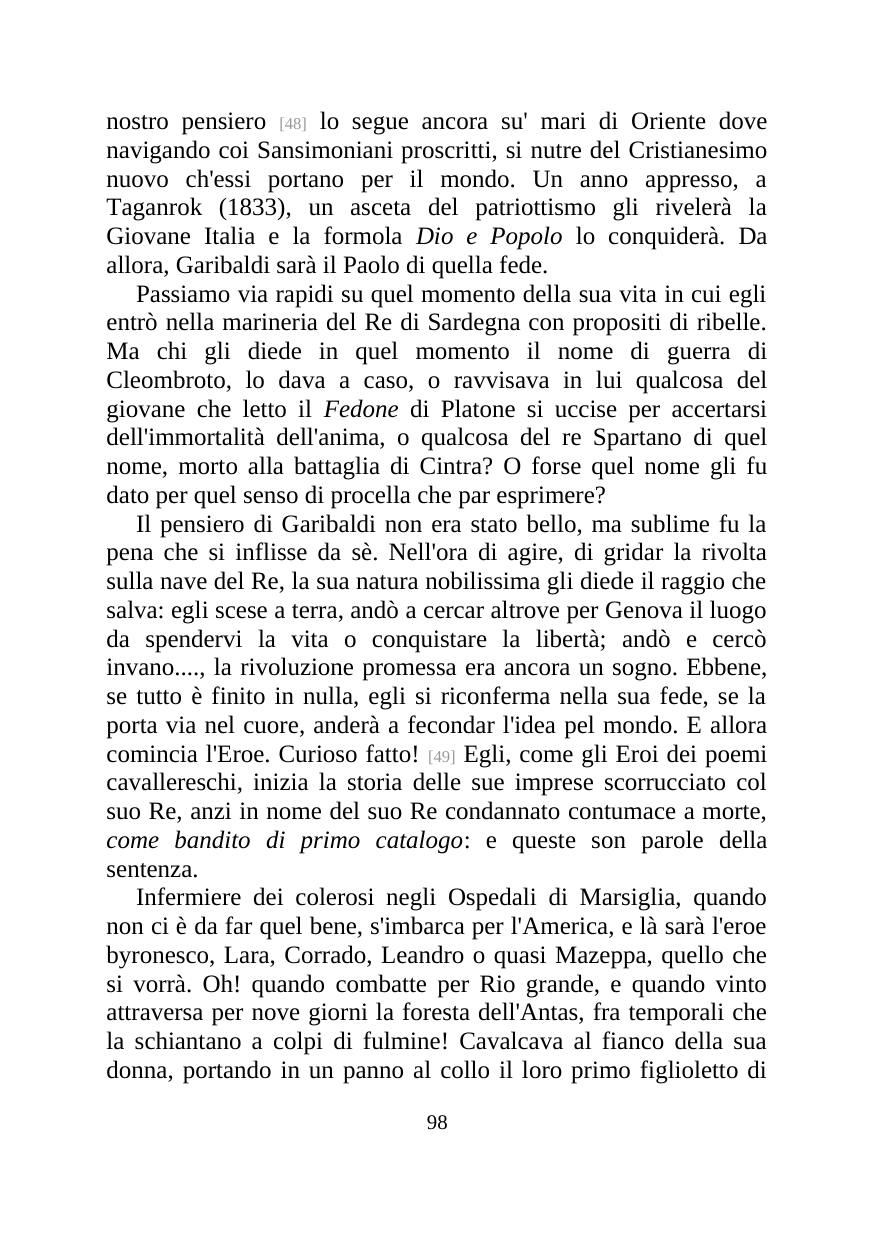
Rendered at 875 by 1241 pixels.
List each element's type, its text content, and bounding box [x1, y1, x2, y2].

text nostro pensiero [48] lo segue ancora su' mari di Oriente dove navigando coi Sansimoniani proscritti, si nutre del Cristianesimo nuovo ch'essi portano per il mondo. Un anno appresso, a Taganrok (1833), un asceta del patriottismo gli rivelerà la Giovane Italia e la formola Dio e Popolo lo conquiderà. Da allora, Garibaldi sarà il Paolo di quella fede. [106, 106, 768, 279]
text Il pensiero di Garibaldi non era stato bello, ma sublime fu la pena che si inflisse da sè. Nell'ora di agire, di gridar la rivolta sulla nave del Re, la sua natura nobilissima gli diede il raggio che salva: egli scese a terra, andò a cercar altrove per Genova il luogo da spendervi la vita o conquistare la libertà; andò e cercò invano...., la rivoluzione promessa era ancora un sogno. Ebbene, se tutto è finito in nulla, egli si riconferma nella sua fede, se la porta via nel cuore, anderà a fecondar l'idea pel mondo. E allora comincia l'Eroe. Curioso fatto! [49] Egli, come gli Eroi dei poemi cavallereschi, inizia la storia delle sue imprese scorrucciato col suo Re, anzi in nome del suo Re condannato contumace a morte, come bandito di primo catalogo: e queste son parole della sentenza. [106, 509, 768, 882]
text Infermiere dei colerosi negli Ospedali di Marsiglia, quando non ci è da far quel bene, s'imbarca per l'America, e là sarà l'eroe byronesco, Lara, Corrado, Leandro o quasi Mazeppa, quello che si vorrà. Oh! quando combatte per Rio grande, e quando vinto attraversa per nove giorni la foresta dell'Antas, fra temporali che la schiantano a colpi di fulmine! Cavalcava al fianco della sua donna, portando in un panno al collo il loro primo figlioletto di [106, 882, 768, 1084]
text Passiamo via rapidi su quel momento della sua vita in cui egli entrò nella marineria del Re di Sardegna con propositi di ribelle. Ma chi gli diede in quel momento il nome di guerra di Cleombroto, lo dava a caso, o ravvisava in lui qualcosa del giovane che letto il Fedone di Platone si uccise per accertarsi dell'immortalità dell'anima, o qualcosa del re Spartano di quel nome, morto alla battaglia di Cintra? O forse quel nome gli fu dato per quel senso di procella che par esprimere? [106, 279, 768, 509]
